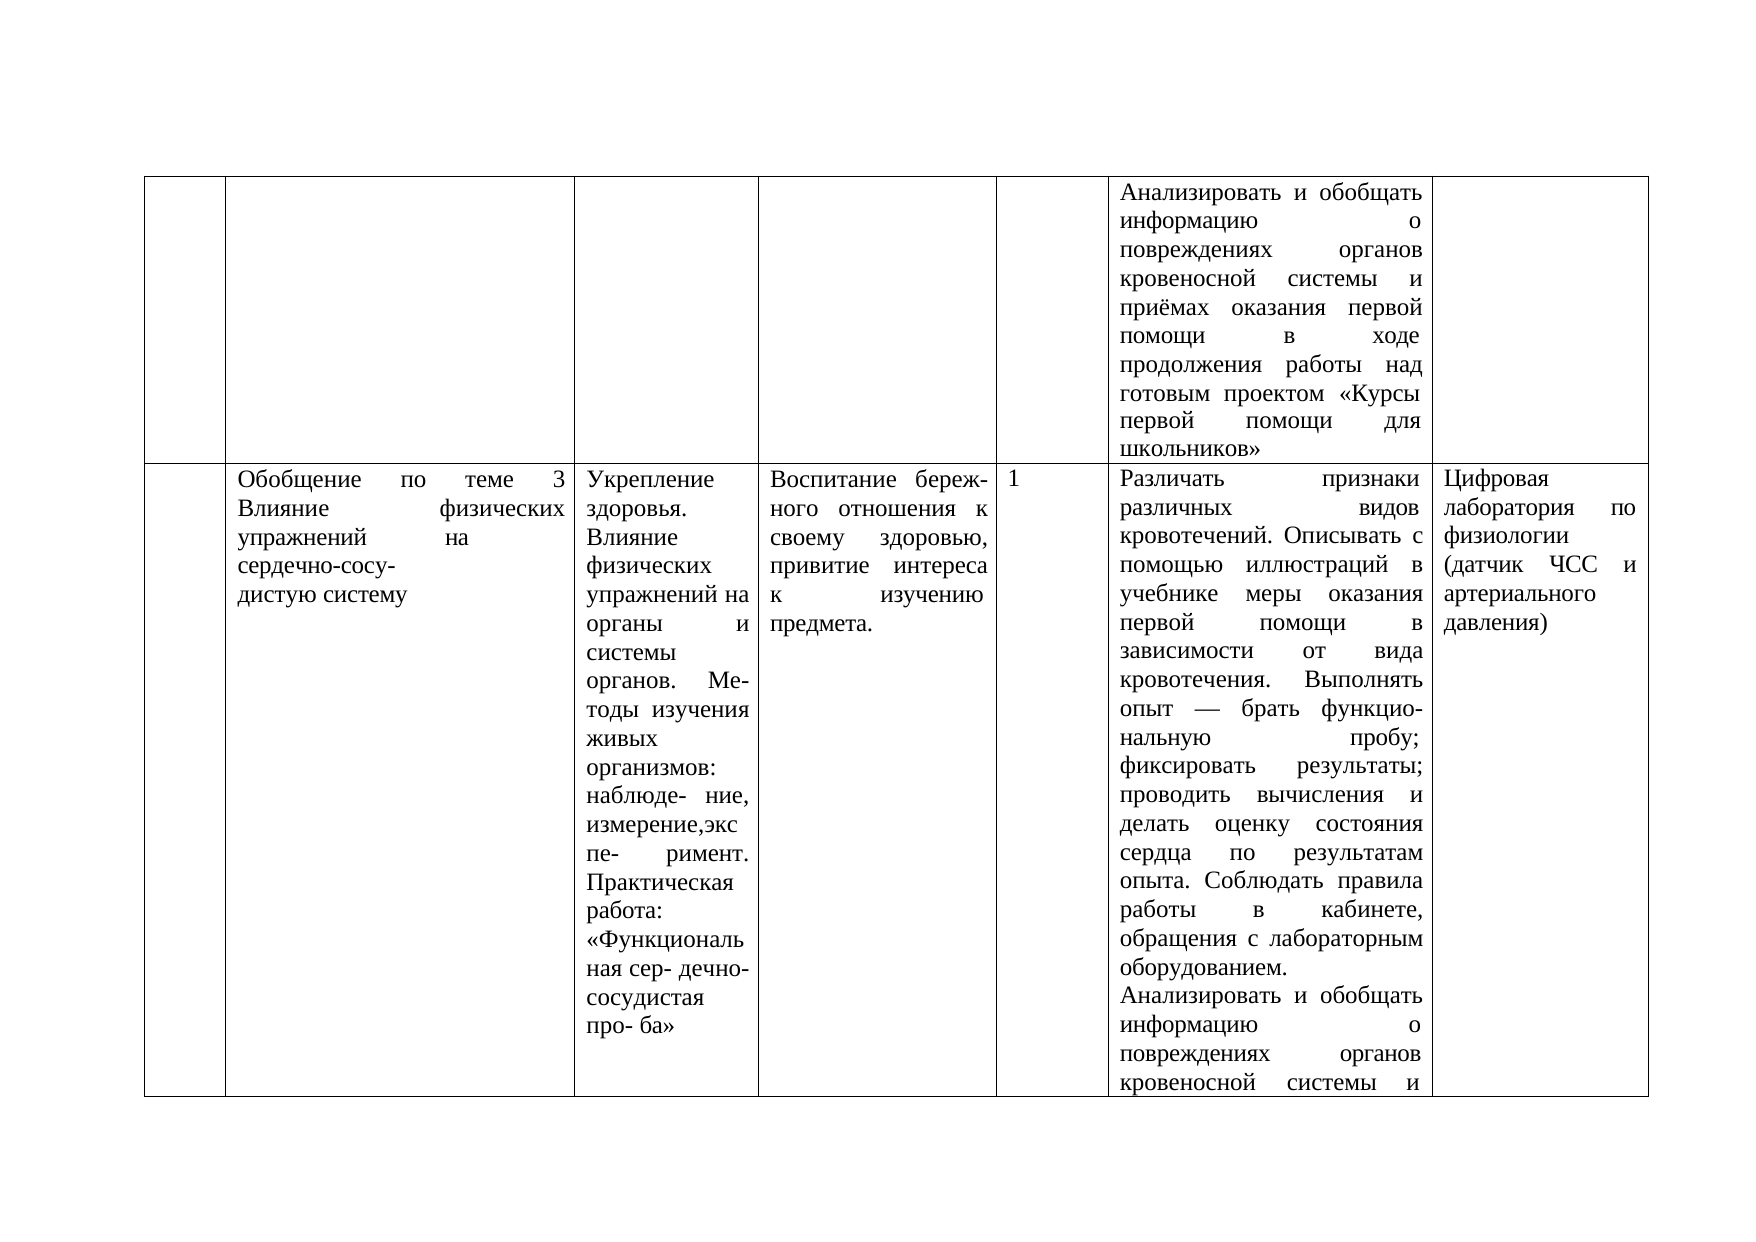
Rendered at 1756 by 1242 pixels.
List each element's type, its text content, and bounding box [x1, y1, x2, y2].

table_header [759, 177, 996, 463]
table_header [1433, 177, 1648, 463]
table_header [145, 177, 225, 463]
table_cell Цифровая лаборатория по физиологии (датчик ЧСС и артериального давления) [1433, 464, 1648, 1096]
table_cell Воспитание береж- ного отношения к своему здоровью, привитие интереса к изучению предмета. [759, 464, 996, 1096]
table_cell Обобщение по теме 3 Влияние физических упражнений на сердечно-сосу- дистую систему [226, 464, 574, 1096]
table_cell [145, 464, 225, 1096]
table_header Анализировать и обобщать информацию о повреждениях органов кровеносной системы и приёмах оказания первой помощи в ходе продолжения работы над готовым проектом «Курсы первой помощи для школьников» [1109, 177, 1432, 463]
table_header [226, 177, 574, 463]
table_header [575, 177, 758, 463]
table_header [997, 177, 1108, 463]
table_cell Различать признаки различных видов кровотечений. Описывать с помощью иллюстраций в учебнике меры оказания первой помощи в зависимости от вида кровотечения. Выполнять опыт — брать функцио- нальную пробу; фиксировать результаты; проводить вычисления и делать оценку состояния сердца по результатам опыта. Соблюдать правила работы в кабинете, обращения с лабораторным оборудованием. Анализировать и обобщать информацию о повреждениях органов кровеносной системы и [1109, 464, 1432, 1096]
table_cell 1 [997, 464, 1108, 1096]
table_cell Укрепление здоровья. Влияние физических упражнений на органы и системы органов. Ме- тоды изучения живых организмов: наблюде- ние, измерение,экспе- римент. Практическая работа: «Функциональная сер- дечно-сосудистая про- ба» [575, 464, 758, 1096]
